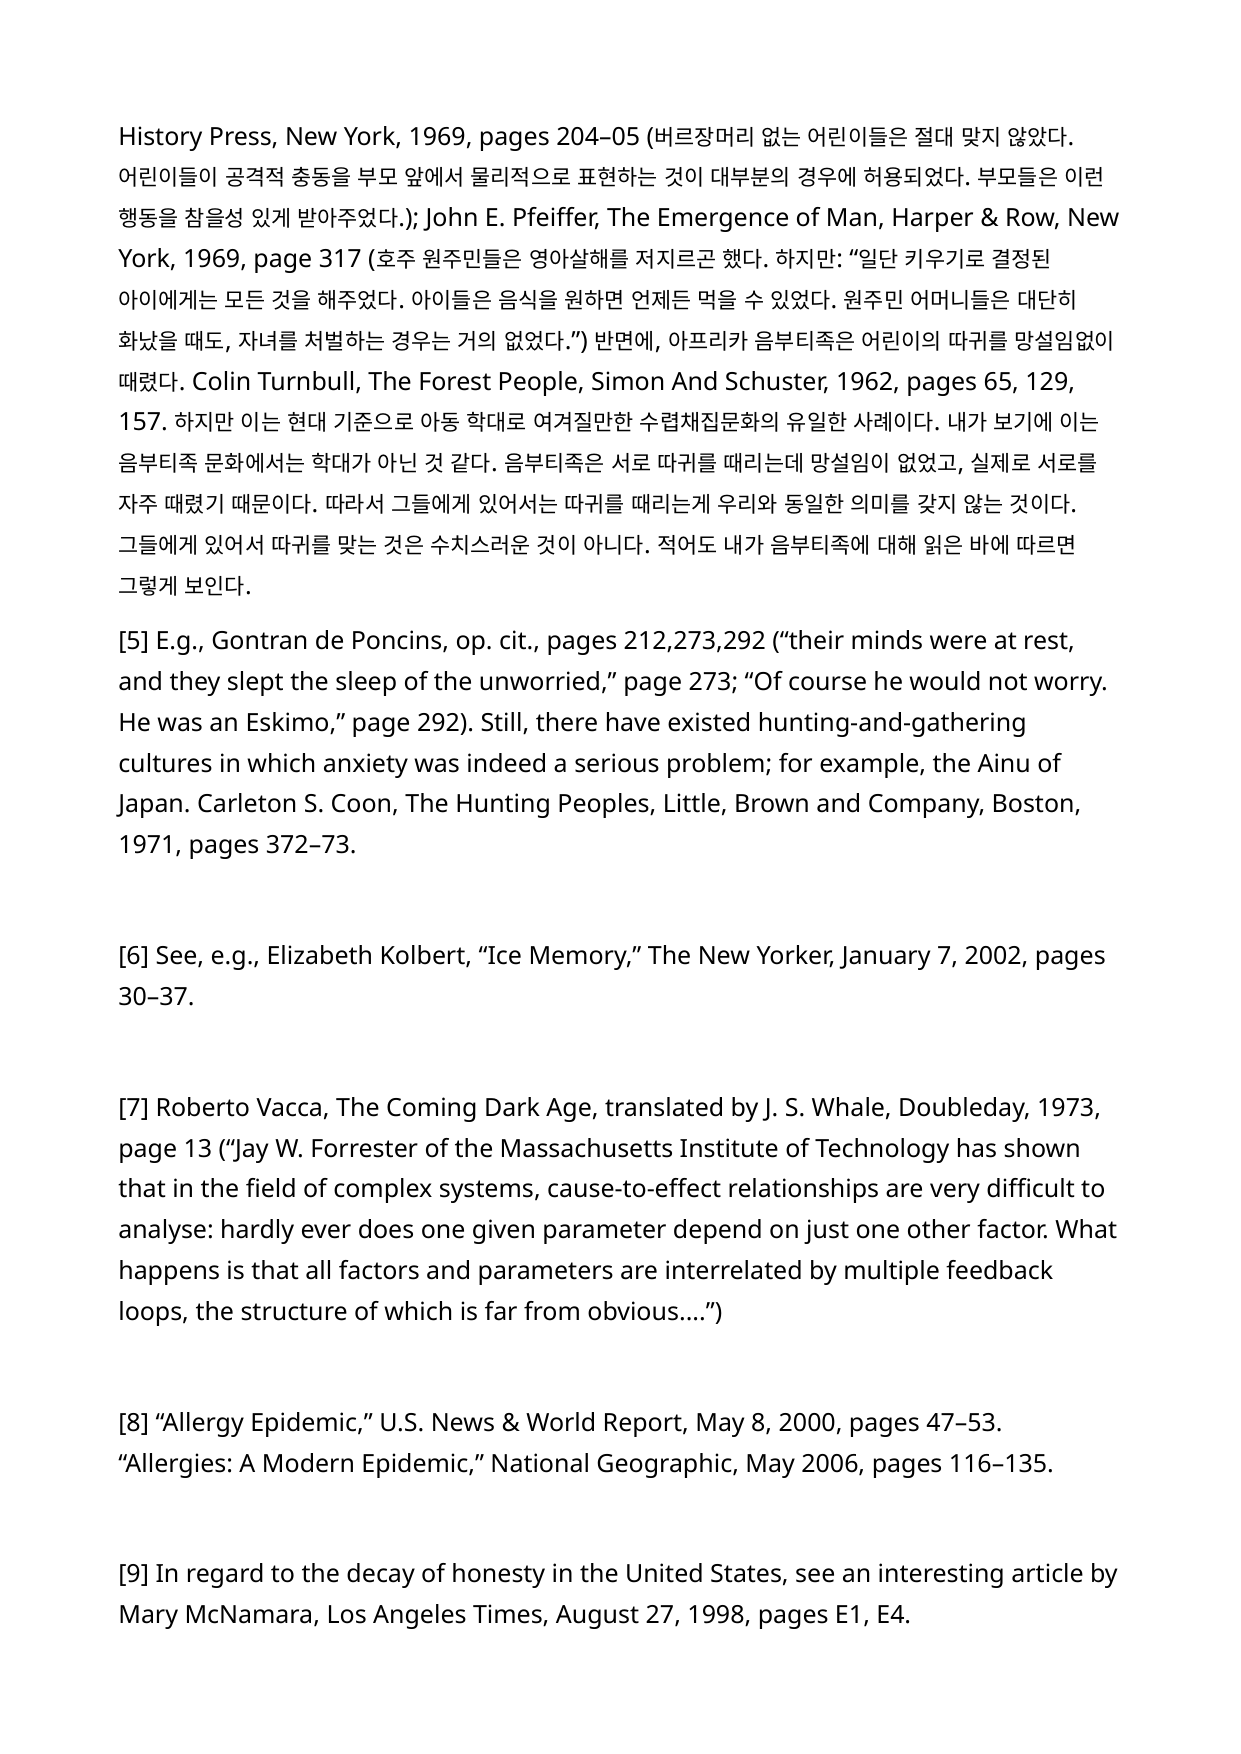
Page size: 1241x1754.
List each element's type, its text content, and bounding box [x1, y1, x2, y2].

text [9] In regard to the decay of honesty in the United States, see an interesting article by Mary McNamara, Los Angeles Times, August 27, 1998, pages E1, E4. [118, 1556, 1122, 1631]
text [7] Roberto Vacca, The Coming Dark Age, translated by J. S. Whale, Doubleday, 1973, page 13 (“Jay W. Forrester of the Massachusetts Institute of Technology has shown that in the field of complex systems, cause-to-effect relationships are very difficult to analyse: hardly ever does one given parameter depend on just one other factor. What happens is that all factors and parameters are interrelated by multiple feedback loops, the structure of which is far from obvious....”) [118, 1089, 1122, 1328]
text [8] “Allergy Epidemic,” U.S. News & World Report, May 8, 2000, pages 47–53. “Allergies: A Modern Epidemic,” National Geographic, May 2006, pages 116–135. [118, 1404, 1122, 1479]
text [5] E.g., Gontran de Poncins, op. cit., pages 212,273,292 (“their minds were at rest, and they slept the sleep of the unworried,” page 273; “Of course he would not worry. He was an Eskimo,” page 292). Still, there have existed hunting-and-gathering cultures in which anxiety was indeed a serious problem; for example, the Ainu of Japan. Carleton S. Coon, The Hunting Peoples, Little, Brown and Company, Boston, 1971, pages 372–73. [118, 623, 1122, 861]
text [6] See, e.g., Elizabeth Kolbert, “Ice Memory,” The New Yorker, January 7, 2002, pages 30–37. [118, 938, 1122, 1013]
text History Press, New York, 1969, pages 204–05 (버르장머리 없는 어린이들은 절대 맞지 않았다. 어린이들이 공격적 충동을 부모 앞에서 물리적으로 표현하는 것이 대부분의 경우에 허용되었다. 부모들은 이런 행동을 참을성 있게 받아주었다.); John E. Pfeiffer, The Emergence of Man, Harper & Row, New York, 1969, page 317 (호주 원주민들은 영아살해를 저지르곤 했다. 하지만: “일단 키우기로 결정된 아이에게는 모든 것을 해주었다. 아이들은 음식을 원하면 언제든 먹을 수 있었다. 원주민 어머니들은 대단히 화났을 때도, 자녀를 처벌하는 경우는 거의 없었다.”) 반면에, 아프리카 음부티족은 어린이의 따귀를 망설임없이 때렸다. Colin Turnbull, The Forest People, Simon And Schuster, 1962, pages 65, 129, 157. 하지만 이는 현대 기준으로 아동 학대로 여겨질만한 수렵채집문화의 유일한 사례이다. 내가 보기에 이는 음부티족 문화에서는 학대가 아닌 것 같다. 음부티족은 서로 따귀를 때리는데 망설임이 없었고, 실제로 서로를 자주 때렸기 때문이다. 따라서 그들에게 있어서는 따귀를 때리는게 우리와 동일한 의미를 갖지 않는 것이다. 그들에게 있어서 따귀를 맞는 것은 수치스러운 것이 아니다. 적어도 내가 음부티족에 대해 읽은 바에 따르면 그렇게 보인다. [118, 118, 1122, 601]
